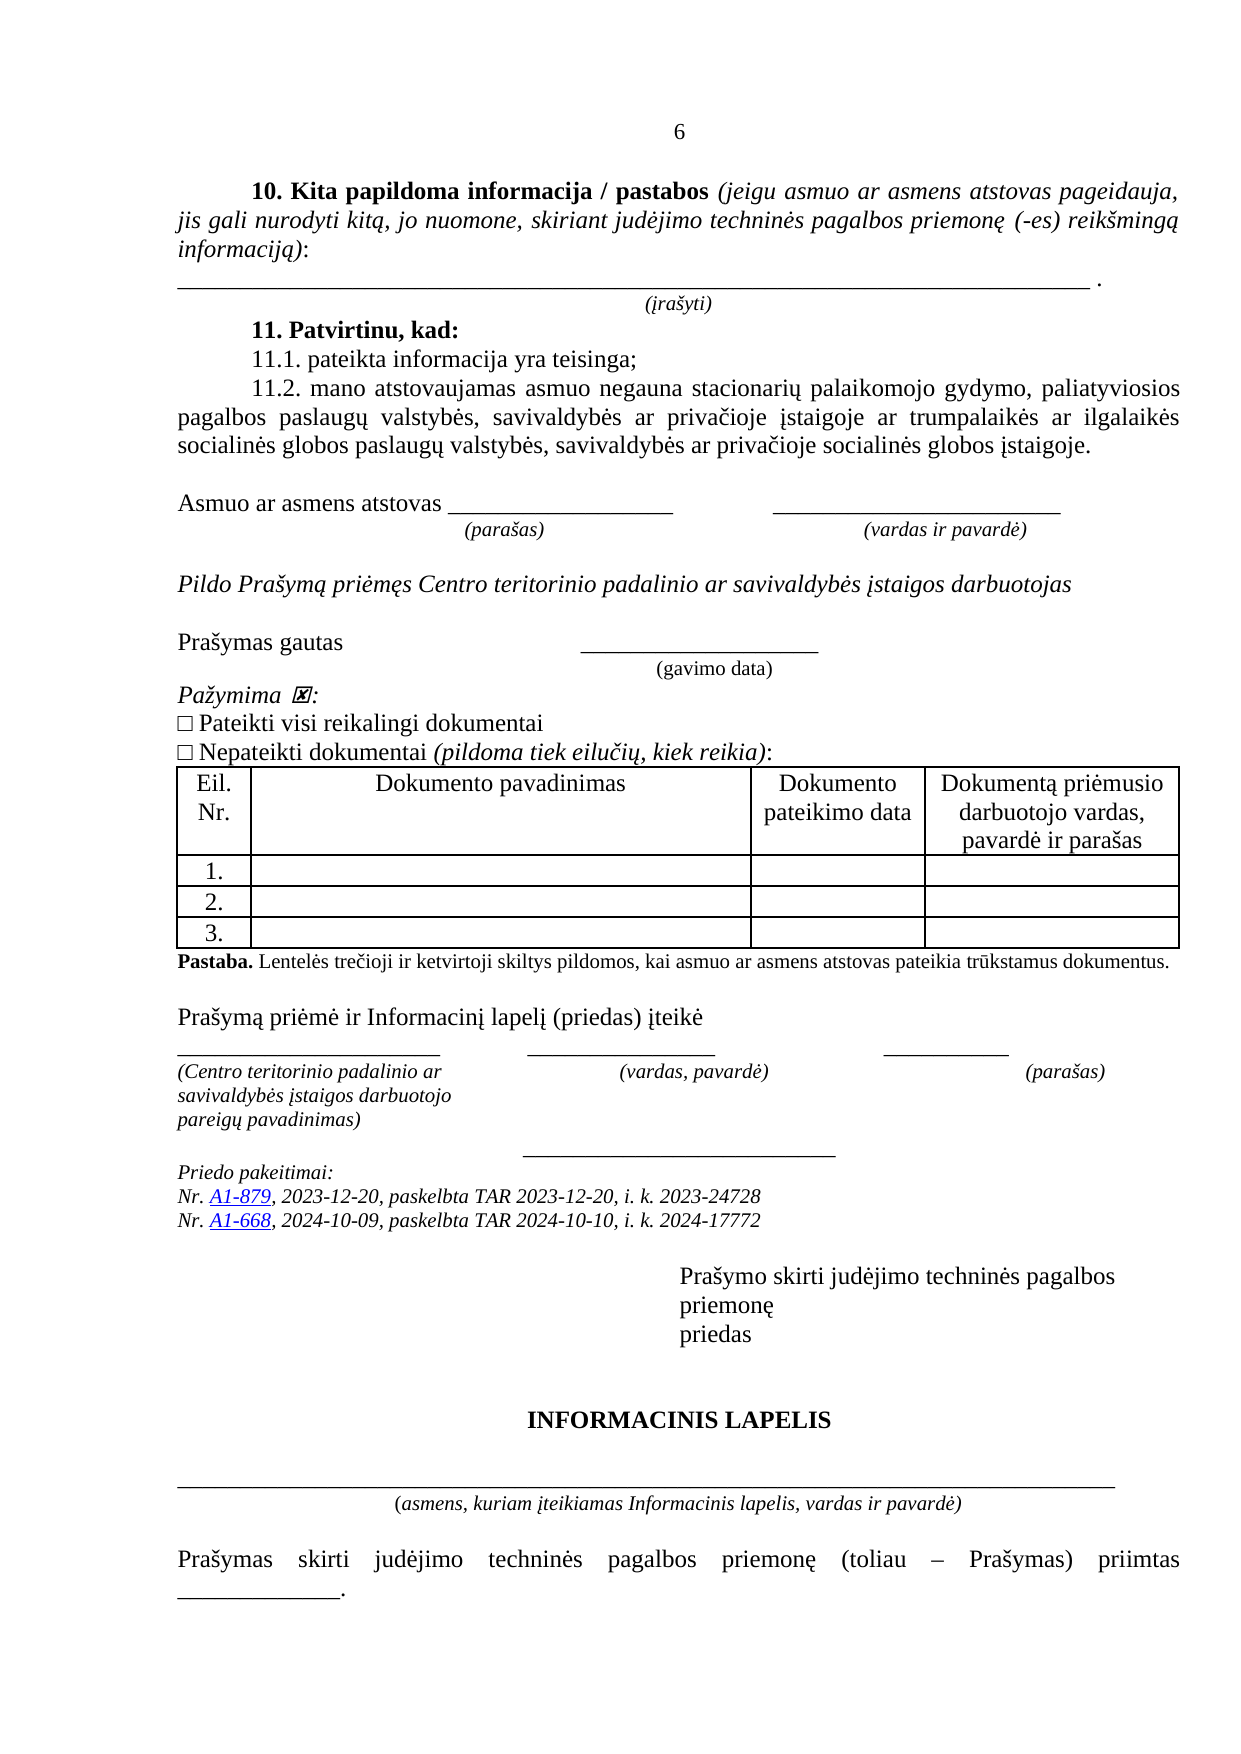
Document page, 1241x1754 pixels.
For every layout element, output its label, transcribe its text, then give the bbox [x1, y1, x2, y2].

text Nr. A1-879, 2023-12-20, paskelbta TAR 2023-12-20, i. k. 2023-24728 [177, 1184, 1181, 1208]
table_cell [752, 918, 924, 947]
text Prašymo skirti judėjimo techninės pagalbos [679, 1261, 1181, 1290]
table_cell [926, 918, 1178, 947]
text 11.2. mano atstovaujamas asmuo negauna stacionarių palaikomojo gydymo, paliatyviosios pagalbos paslaugų valstybės, savivaldybės ar privačioje įstaigoje ar trumpalaikės ar ilgalaikės socialinės globos paslaugų valstybės, savivaldybės ar privačioje socialinės globos įstaigoje. [177, 373, 1181, 459]
text (įrašyti) [177, 291, 1181, 315]
table_header Dokumentą priėmusio darbuotojo vardas, pavardė ir parašas [926, 768, 1178, 854]
table_cell 3. [178, 918, 250, 947]
table_cell [926, 856, 1178, 885]
text □ Pateikti visi reikalingi dokumentai [177, 708, 1181, 737]
text 11.1. pateikta informacija yra teisinga; [177, 344, 1181, 373]
table_cell 1. [178, 856, 250, 885]
text Asmuo ar asmens atstovas __________________ _______________________ [177, 488, 1181, 517]
text 10. Kita papildoma informacija / pastabos (jeigu asmuo ar asmens atstovas pageidauja, jis gali nurodyti kitą, jo nuomone, skiriant judėjimo techninės pagalbos priemonę (-es) reikšmingą informaciją): [177, 176, 1181, 263]
text Pastaba. Lentelės trečioji ir ketvirtoji skiltys pildomos, kai asmuo ar asmens atstovas pateikia trūkstamus dokumentus. [177, 949, 1181, 973]
table_cell 2. [178, 887, 250, 916]
text Priedo pakeitimai: [177, 1160, 1181, 1184]
text Pildo Prašymą priėmęs Centro teritorinio padalinio ar savivaldybės įstaigos darbuotojas [177, 569, 1181, 598]
text (asmens, kuriam įteikiamas Informacinis lapelis, vardas ir pavardė) [177, 1491, 1181, 1515]
table_cell [752, 856, 924, 885]
text priedas [679, 1319, 1181, 1347]
text (Centro teritorinio padalinio ar (vardas, pavardė) (parašas) [177, 1059, 1181, 1083]
text (gavimo data) [177, 656, 1181, 680]
text savivaldybės įstaigos darbuotojo [177, 1083, 1181, 1107]
text INFORMACINIS LAPELIS [177, 1405, 1181, 1434]
text □ Nepateikti dokumentai (pildoma tiek eilučių, kiek reikia): [177, 737, 1181, 766]
table_cell [252, 887, 750, 916]
text (parašas) (vardas ir pavardė) [177, 517, 1181, 541]
text _____________________ _______________ __________ [177, 1031, 1181, 1059]
text Prašymą priėmė ir Informacinį lapelį (priedas) įteikė [177, 1002, 1181, 1031]
text 11. Patvirtinu, kad: [177, 315, 1181, 344]
text _________________________ [177, 1131, 1181, 1160]
text ___________________________________________________________________________ [177, 1462, 1181, 1491]
text _________________________________________________________________________ . [177, 263, 1181, 291]
table_header Eil. Nr. [178, 768, 250, 854]
text Nr. A1-668, 2024-10-09, paskelbta TAR 2024-10-10, i. k. 2024-17772 [177, 1208, 1181, 1232]
text Prašymas skirti judėjimo techninės pagalbos priemonę (toliau – Prašymas) priimtas _____________. [177, 1544, 1181, 1601]
table_cell [252, 856, 750, 885]
text Pažymima : [177, 680, 1181, 708]
table_cell [926, 887, 1178, 916]
table_header Dokumento pateikimo data [752, 768, 924, 854]
table_cell [752, 887, 924, 916]
table_cell [252, 918, 750, 947]
table_header Dokumento pavadinimas [252, 768, 750, 854]
text pareigų pavadinimas) [177, 1107, 1181, 1131]
text priemonę [679, 1290, 1181, 1319]
text Prašymas gautas ___________________ [177, 627, 1181, 656]
